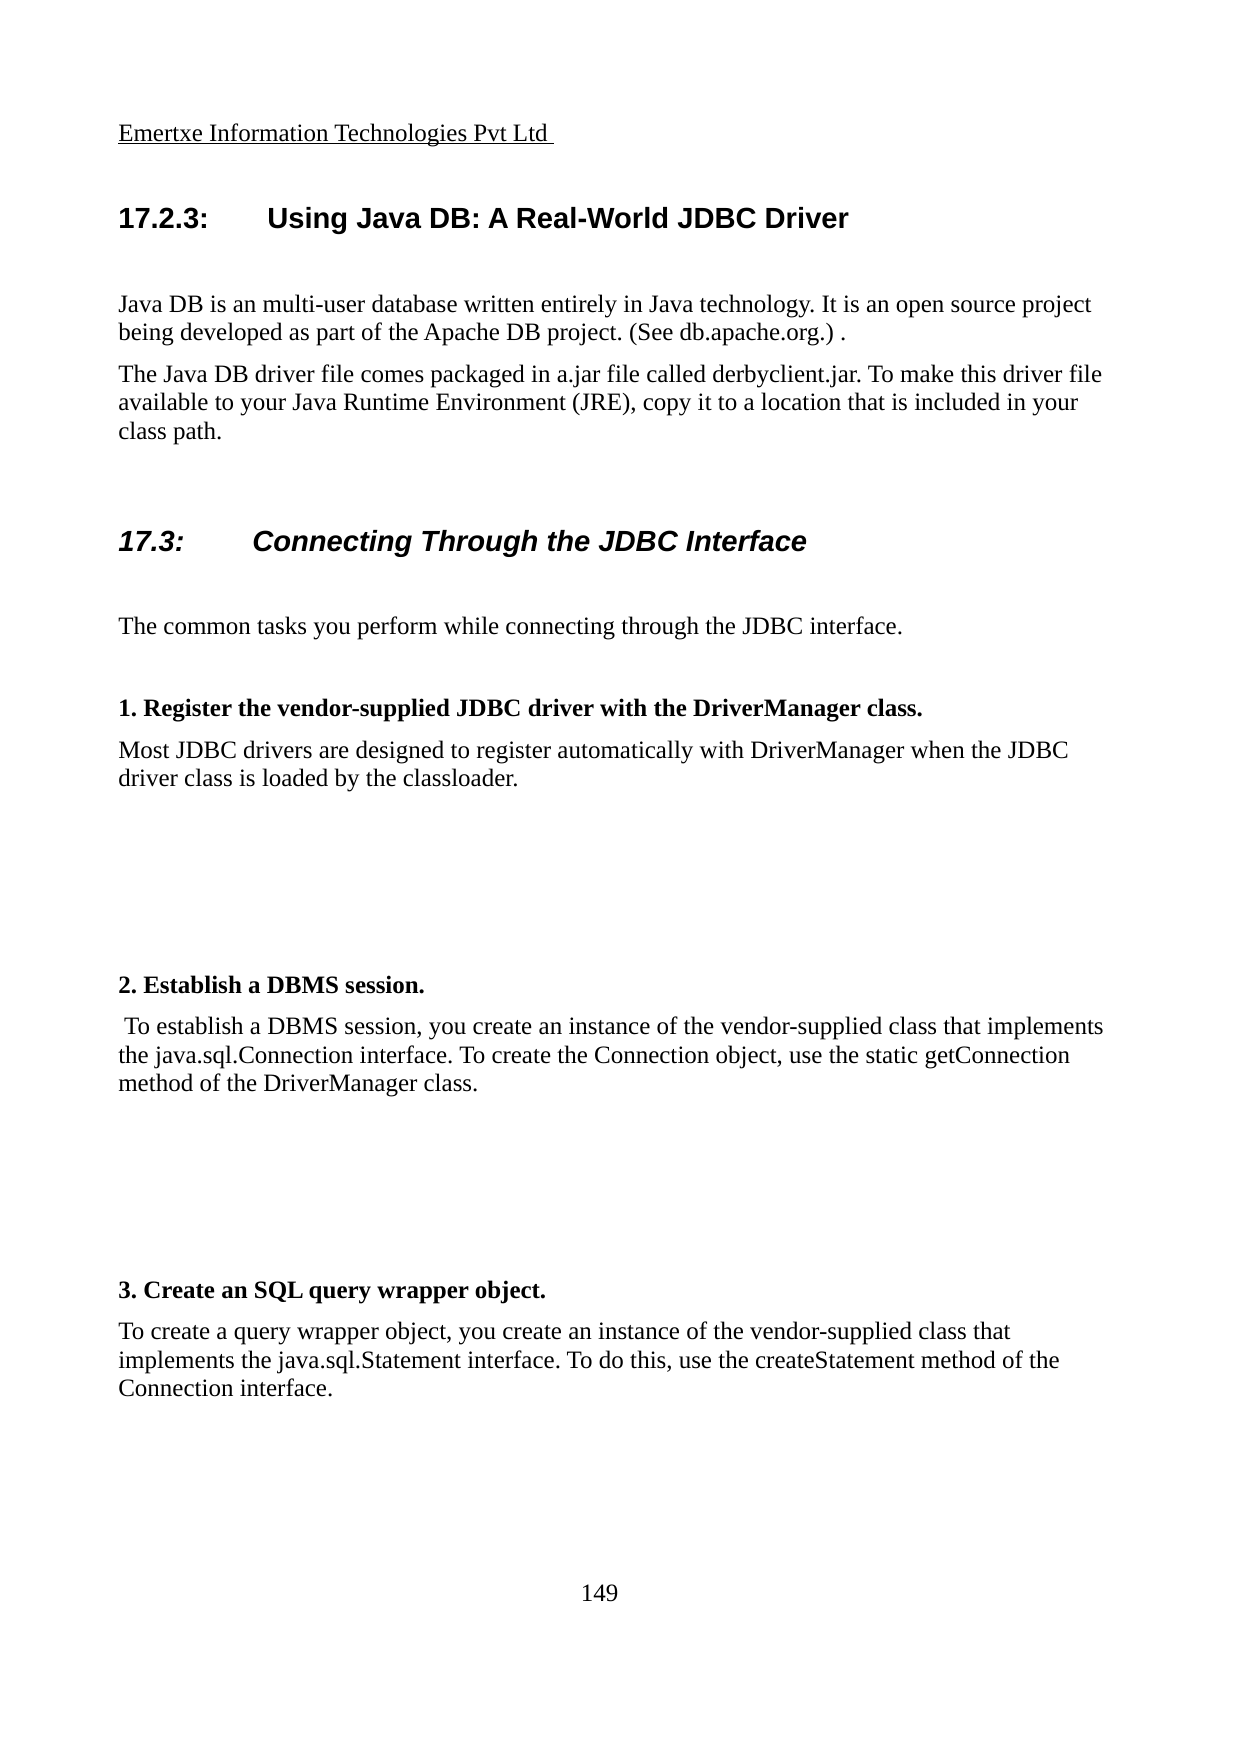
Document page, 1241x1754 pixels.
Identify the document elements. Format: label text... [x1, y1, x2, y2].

text 1. Register the vendor-supplied JDBC driver with the DriverManager class. [118, 693, 1122, 722]
text Most JDBC drivers are designed to register automatically with DriverManager when the JDBC driver class is loaded by the classloader. [118, 735, 1122, 792]
subtitle Connecting Through the JDBC Interface [118, 524, 1122, 557]
text 2. Establish a DBMS session. [118, 970, 1122, 998]
subtitle Using Java DB: A Real-World JDBC Driver [118, 201, 1122, 235]
text To establish a DBMS session, you create an instance of the vendor-supplied class that implements the java.sql.Connection interface. To create the Connection object, use the static getConnection method of the DriverManager class. [118, 1011, 1122, 1097]
text 3. Create an SQL query wrapper object. [118, 1275, 1122, 1303]
text Java DB is an multi-user database written entirely in Java technology. It is an open source project being developed as part of the Apache DB project. (See db.apache.org.) . [118, 289, 1122, 346]
text The Java DB driver file comes packaged in a.jar file called derbyclient.jar. To make this driver file available to your Java Runtime Environment (JRE), copy it to a location that is included in your class path. [118, 359, 1122, 445]
text The common tasks you perform while connecting through the JDBC interface. [118, 611, 1122, 640]
text To create a query wrapper object, you create an instance of the vendor-supplied class that implements the java.sql.Statement interface. To do this, use the createStatement method of the Connection interface. [118, 1316, 1122, 1402]
